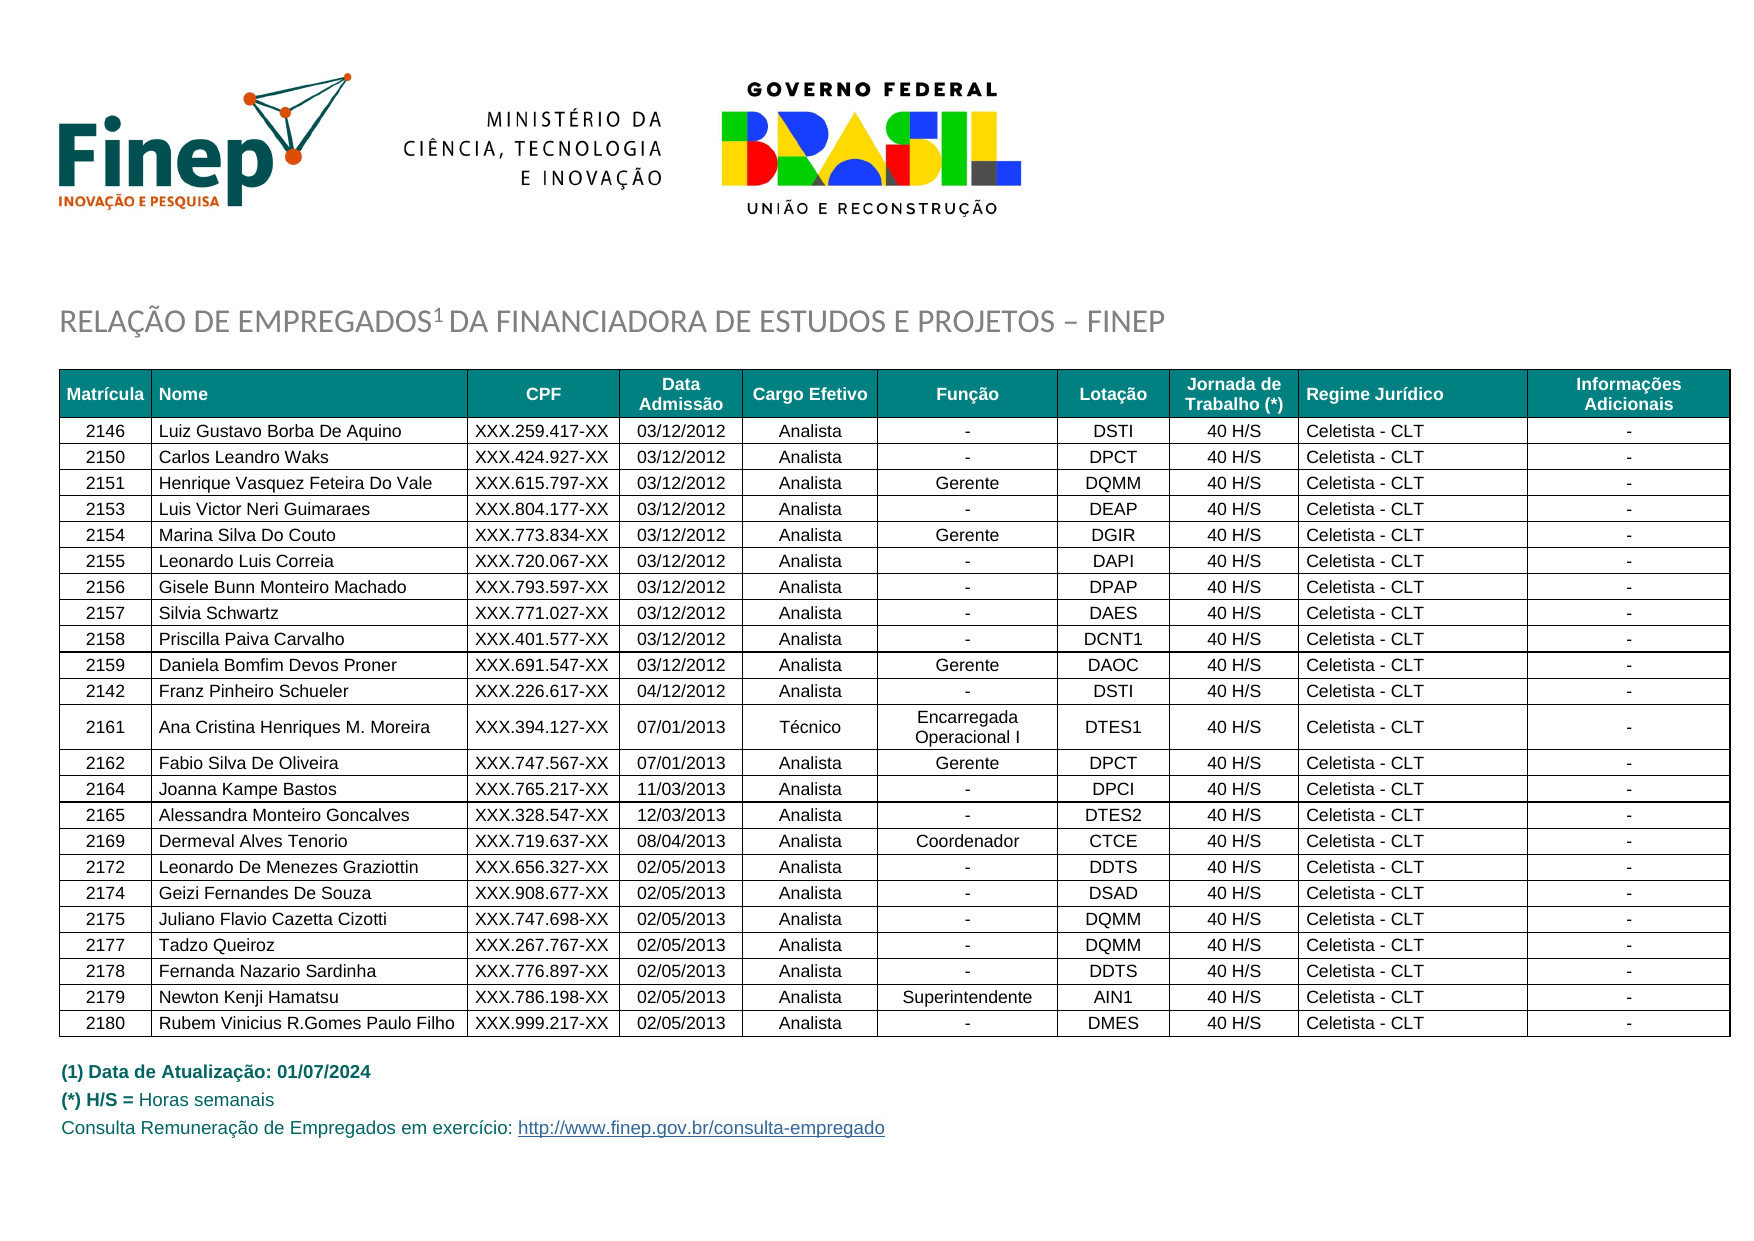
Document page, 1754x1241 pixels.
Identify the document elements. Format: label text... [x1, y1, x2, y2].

table_cell Carlos Leandro Waks [152, 444, 467, 469]
table_cell - [1528, 418, 1729, 443]
table_cell XXX.719.637-XX [468, 829, 619, 853]
table_cell - [878, 1011, 1057, 1036]
table_cell 40 H/S [1170, 985, 1298, 1010]
table_cell 40 H/S [1170, 653, 1298, 677]
table_cell 40 H/S [1170, 522, 1298, 547]
table_cell 2161 [60, 705, 151, 749]
table_cell 40 H/S [1170, 829, 1298, 853]
table_cell 2175 [60, 907, 151, 932]
table_cell XXX.691.547-XX [468, 653, 619, 677]
table_cell XXX.615.797-XX [468, 470, 619, 495]
table_cell XXX.267.767-XX [468, 933, 619, 958]
table_cell Tadzo Queiroz [152, 933, 467, 958]
table_cell Celetista - CLT [1299, 705, 1527, 749]
table_cell XXX.771.027-XX [468, 600, 619, 625]
table_cell XXX.773.834-XX [468, 522, 619, 547]
table_cell 02/05/2013 [620, 881, 742, 906]
table_cell 2146 [60, 418, 151, 443]
table_cell Analista [743, 829, 877, 853]
table_cell XXX.394.127-XX [468, 705, 619, 749]
table_cell 2157 [60, 600, 151, 625]
table_cell DPCI [1058, 776, 1169, 801]
table_cell 2162 [60, 750, 151, 775]
table_cell Analista [743, 679, 877, 703]
table_cell Analista [743, 855, 877, 879]
table_cell Coordenador [878, 829, 1057, 853]
table_cell - [878, 933, 1057, 958]
table_cell 40 H/S [1170, 855, 1298, 879]
table_cell 03/12/2012 [620, 418, 742, 443]
table_cell XXX.804.177-XX [468, 496, 619, 521]
table_cell 40 H/S [1170, 959, 1298, 984]
table_cell Analista [743, 574, 877, 599]
table_cell - [1528, 600, 1729, 625]
table_cell 08/04/2013 [620, 829, 742, 853]
table_cell Dermeval Alves Tenorio [152, 829, 467, 853]
table_cell XXX.656.327-XX [468, 855, 619, 879]
table_cell 40 H/S [1170, 418, 1298, 443]
table_cell Celetista - CLT [1299, 959, 1527, 984]
table_header Cargo Efetivo [743, 370, 877, 417]
table_header Função [878, 370, 1057, 417]
table_cell Juliano Flavio Cazetta Cizotti [152, 907, 467, 932]
table_cell 40 H/S [1170, 444, 1298, 469]
table_cell 03/12/2012 [620, 600, 742, 625]
table_cell - [878, 574, 1057, 599]
table_cell Leonardo Luis Correia [152, 548, 467, 573]
table_cell - [1528, 470, 1729, 495]
table_cell DQMM [1058, 907, 1169, 932]
table_cell 03/12/2012 [620, 444, 742, 469]
table_cell Gerente [878, 522, 1057, 547]
table_cell - [878, 907, 1057, 932]
table_cell - [878, 418, 1057, 443]
table_cell 02/05/2013 [620, 933, 742, 958]
table_cell - [878, 600, 1057, 625]
table_cell 40 H/S [1170, 907, 1298, 932]
table_cell XXX.908.677-XX [468, 881, 619, 906]
table_cell Analista [743, 496, 877, 521]
table_cell 40 H/S [1170, 679, 1298, 703]
table_cell 2151 [60, 470, 151, 495]
table_cell Henrique Vasquez Feteira Do Vale [152, 470, 467, 495]
table_cell 2169 [60, 829, 151, 853]
table_cell 40 H/S [1170, 750, 1298, 775]
table_cell 2142 [60, 679, 151, 703]
table_cell - [1528, 933, 1729, 958]
table_header Nome [152, 370, 467, 417]
table_header Lotação [1058, 370, 1169, 417]
table_cell XXX.999.217-XX [468, 1011, 619, 1036]
table_cell Analista [743, 418, 877, 443]
table_cell 03/12/2012 [620, 470, 742, 495]
table_cell Analista [743, 522, 877, 547]
table_cell 40 H/S [1170, 1011, 1298, 1036]
table_cell DPAP [1058, 574, 1169, 599]
table_cell 02/05/2013 [620, 985, 742, 1010]
table_cell 40 H/S [1170, 803, 1298, 827]
table_cell XXX.328.547-XX [468, 803, 619, 827]
table_cell 2165 [60, 803, 151, 827]
table_cell - [878, 881, 1057, 906]
table_cell Celetista - CLT [1299, 470, 1527, 495]
table_cell - [1528, 1011, 1729, 1036]
table_cell 2158 [60, 626, 151, 651]
table_cell 04/12/2012 [620, 679, 742, 703]
table_cell - [1528, 881, 1729, 906]
table_cell - [1528, 522, 1729, 547]
table_cell Celetista - CLT [1299, 444, 1527, 469]
table_cell DSAD [1058, 881, 1169, 906]
table_cell 03/12/2012 [620, 548, 742, 573]
table_cell Celetista - CLT [1299, 679, 1527, 703]
table_cell 07/01/2013 [620, 750, 742, 775]
table_cell 03/12/2012 [620, 522, 742, 547]
table_cell - [1528, 496, 1729, 521]
table_cell 2180 [60, 1011, 151, 1036]
table_cell - [878, 626, 1057, 651]
table_cell - [1528, 653, 1729, 677]
table_cell 02/05/2013 [620, 959, 742, 984]
table_cell - [1528, 959, 1729, 984]
table_cell XXX.720.067-XX [468, 548, 619, 573]
table_cell Celetista - CLT [1299, 574, 1527, 599]
table_cell DMES [1058, 1011, 1169, 1036]
table_cell Gerente [878, 653, 1057, 677]
table_cell - [1528, 750, 1729, 775]
table_cell 03/12/2012 [620, 626, 742, 651]
table_cell DQMM [1058, 470, 1169, 495]
table_cell - [1528, 907, 1729, 932]
table_cell Celetista - CLT [1299, 829, 1527, 853]
table_cell Superintendente [878, 985, 1057, 1010]
table_cell Fabio Silva De Oliveira [152, 750, 467, 775]
table_cell Gisele Bunn Monteiro Machado [152, 574, 467, 599]
table_cell Celetista - CLT [1299, 881, 1527, 906]
table_cell 2178 [60, 959, 151, 984]
table_cell XXX.401.577-XX [468, 626, 619, 651]
table_cell - [1528, 444, 1729, 469]
table_cell - [1528, 855, 1729, 879]
table_cell XXX.226.617-XX [468, 679, 619, 703]
table_cell - [878, 855, 1057, 879]
table_cell - [1528, 705, 1729, 749]
table_header Regime Jurídico [1299, 370, 1527, 417]
table_cell 2174 [60, 881, 151, 906]
table_cell - [878, 776, 1057, 801]
table_cell Analista [743, 470, 877, 495]
table_cell XXX.259.417-XX [468, 418, 619, 443]
table_cell Celetista - CLT [1299, 776, 1527, 801]
table_cell XXX.747.698-XX [468, 907, 619, 932]
table_cell Gerente [878, 750, 1057, 775]
table_cell Celetista - CLT [1299, 522, 1527, 547]
table_cell Celetista - CLT [1299, 855, 1527, 879]
table_cell 40 H/S [1170, 548, 1298, 573]
table_cell 2179 [60, 985, 151, 1010]
table_cell Analista [743, 881, 877, 906]
table_cell 40 H/S [1170, 626, 1298, 651]
table_cell - [878, 679, 1057, 703]
table_cell - [878, 444, 1057, 469]
table_cell DEAP [1058, 496, 1169, 521]
table_cell XXX.747.567-XX [468, 750, 619, 775]
table_cell 11/03/2013 [620, 776, 742, 801]
table_cell - [878, 548, 1057, 573]
table_cell Analista [743, 750, 877, 775]
table_header Data Admissão [620, 370, 742, 417]
table_cell DDTS [1058, 959, 1169, 984]
table_cell Encarregada Operacional I [878, 705, 1057, 749]
table_cell Gerente [878, 470, 1057, 495]
table_cell XXX.776.897-XX [468, 959, 619, 984]
table_cell Analista [743, 985, 877, 1010]
table_cell Analista [743, 933, 877, 958]
table_cell 07/01/2013 [620, 705, 742, 749]
table_cell Analista [743, 803, 877, 827]
table_cell Silvia Schwartz [152, 600, 467, 625]
table_cell Joanna Kampe Bastos [152, 776, 467, 801]
table_cell AIN1 [1058, 985, 1169, 1010]
table_cell - [878, 496, 1057, 521]
table_cell - [1528, 574, 1729, 599]
table_cell 40 H/S [1170, 881, 1298, 906]
table_cell XXX.786.198-XX [468, 985, 619, 1010]
table_cell 2159 [60, 653, 151, 677]
table_cell Técnico [743, 705, 877, 749]
table_cell DAOC [1058, 653, 1169, 677]
table_cell 40 H/S [1170, 933, 1298, 958]
table_cell Franz Pinheiro Schueler [152, 679, 467, 703]
table_cell DTES2 [1058, 803, 1169, 827]
table_cell Celetista - CLT [1299, 496, 1527, 521]
table_cell DAES [1058, 600, 1169, 625]
table_cell 40 H/S [1170, 600, 1298, 625]
table_cell 03/12/2012 [620, 653, 742, 677]
table_cell 40 H/S [1170, 776, 1298, 801]
table_cell Celetista - CLT [1299, 626, 1527, 651]
table_cell 02/05/2013 [620, 855, 742, 879]
table_cell Celetista - CLT [1299, 653, 1527, 677]
table_cell 40 H/S [1170, 574, 1298, 599]
table_cell Geizi Fernandes De Souza [152, 881, 467, 906]
table_cell 2155 [60, 548, 151, 573]
table_cell XXX.424.927-XX [468, 444, 619, 469]
table_cell 2164 [60, 776, 151, 801]
table_cell Analista [743, 626, 877, 651]
table_cell Analista [743, 653, 877, 677]
table_cell Analista [743, 776, 877, 801]
table_cell - [1528, 803, 1729, 827]
table_cell Celetista - CLT [1299, 548, 1527, 573]
table_cell - [1528, 829, 1729, 853]
table_cell 40 H/S [1170, 496, 1298, 521]
table_cell Newton Kenji Hamatsu [152, 985, 467, 1010]
table_cell 03/12/2012 [620, 496, 742, 521]
table_cell 02/05/2013 [620, 907, 742, 932]
table_cell DPCT [1058, 750, 1169, 775]
table_cell 02/05/2013 [620, 1011, 742, 1036]
table_cell XXX.765.217-XX [468, 776, 619, 801]
table_cell Celetista - CLT [1299, 1011, 1527, 1036]
table_cell DDTS [1058, 855, 1169, 879]
table_cell DCNT1 [1058, 626, 1169, 651]
table_cell Rubem Vinicius R.Gomes Paulo Filho [152, 1011, 467, 1036]
table_cell Fernanda Nazario Sardinha [152, 959, 467, 984]
table_cell Analista [743, 907, 877, 932]
table_cell 40 H/S [1170, 705, 1298, 749]
table_header Matrícula [60, 370, 151, 417]
table_cell Luiz Gustavo Borba De Aquino [152, 418, 467, 443]
table_cell Alessandra Monteiro Goncalves [152, 803, 467, 827]
table_cell Analista [743, 548, 877, 573]
table_cell Priscilla Paiva Carvalho [152, 626, 467, 651]
table_cell Celetista - CLT [1299, 985, 1527, 1010]
table_cell DTES1 [1058, 705, 1169, 749]
table_cell 40 H/S [1170, 470, 1298, 495]
table_cell - [1528, 548, 1729, 573]
table_cell Daniela Bomfim Devos Proner [152, 653, 467, 677]
table_cell DPCT [1058, 444, 1169, 469]
table_cell DQMM [1058, 933, 1169, 958]
table_cell Celetista - CLT [1299, 907, 1527, 932]
table_cell 2177 [60, 933, 151, 958]
table_cell - [1528, 776, 1729, 801]
table_cell DAPI [1058, 548, 1169, 573]
table_cell Ana Cristina Henriques M. Moreira [152, 705, 467, 749]
table_cell DGIR [1058, 522, 1169, 547]
table_cell Marina Silva Do Couto [152, 522, 467, 547]
table_header Jornada de Trabalho (*) [1170, 370, 1298, 417]
table_cell 03/12/2012 [620, 574, 742, 599]
table_cell 2153 [60, 496, 151, 521]
table_cell Celetista - CLT [1299, 933, 1527, 958]
table_cell Leonardo De Menezes Graziottin [152, 855, 467, 879]
table_cell 2156 [60, 574, 151, 599]
table_cell Celetista - CLT [1299, 600, 1527, 625]
table_cell Celetista - CLT [1299, 750, 1527, 775]
table_cell 12/03/2013 [620, 803, 742, 827]
table_cell - [1528, 985, 1729, 1010]
table_cell Celetista - CLT [1299, 418, 1527, 443]
table_cell - [878, 803, 1057, 827]
table_cell - [1528, 626, 1729, 651]
table_cell Analista [743, 1011, 877, 1036]
table_header CPF [468, 370, 619, 417]
table_cell DSTI [1058, 418, 1169, 443]
table_cell Analista [743, 600, 877, 625]
table_header Informações Adicionais [1528, 370, 1729, 417]
table_cell - [878, 959, 1057, 984]
table_cell XXX.793.597-XX [468, 574, 619, 599]
table_cell Celetista - CLT [1299, 803, 1527, 827]
table_cell 2154 [60, 522, 151, 547]
table_cell Analista [743, 959, 877, 984]
table_cell Luis Victor Neri Guimaraes [152, 496, 467, 521]
table_cell Analista [743, 444, 877, 469]
table_cell 2172 [60, 855, 151, 879]
table_cell - [1528, 679, 1729, 703]
table_cell DSTI [1058, 679, 1169, 703]
table_cell CTCE [1058, 829, 1169, 853]
table_cell 2150 [60, 444, 151, 469]
